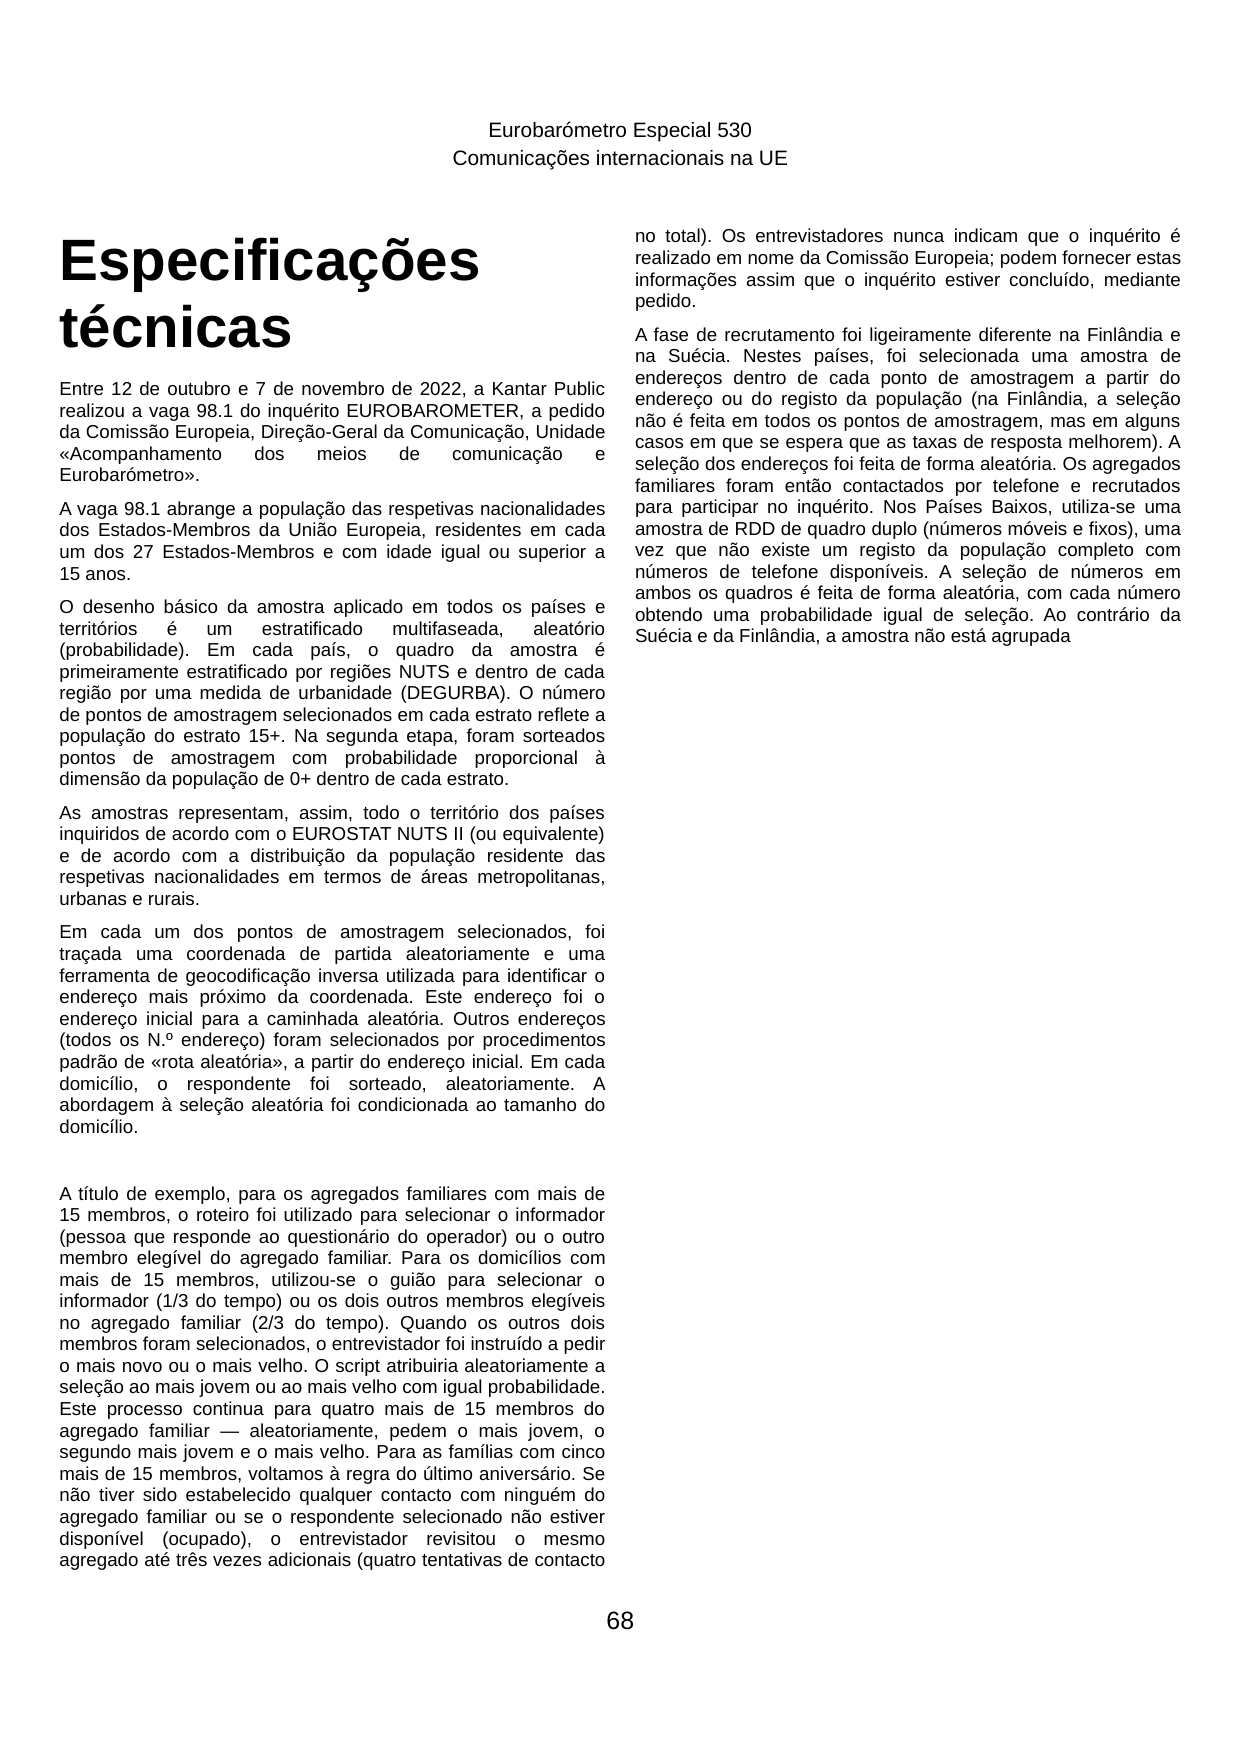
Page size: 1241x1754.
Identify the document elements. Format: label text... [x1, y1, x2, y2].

text As amostras representam, assim, todo o território dos países inquiridos de acordo com o EUROSTAT NUTS II (ou equivalente) e de acordo com a distribuição da população residente das respetivas nacionalidades em termos de áreas metropolitanas, urbanas e rurais. [59, 802, 605, 909]
subtitle Especificações técnicas [59, 225, 605, 359]
text Em cada um dos pontos de amostragem selecionados, foi traçada uma coordenada de partida aleatoriamente e uma ferramenta de geocodificação inversa utilizada para identificar o endereço mais próximo da coordenada. Este endereço foi o endereço inicial para a caminhada aleatória. Outros endereços (todos os N.º endereço) foram selecionados por procedimentos padrão de «rota aleatória», a partir do endereço inicial. Em cada domicílio, o respondente foi sorteado, aleatoriamente. A abordagem à seleção aleatória foi condicionada ao tamanho do domicílio. [59, 921, 605, 1137]
text A fase de recrutamento foi ligeiramente diferente na Finlândia e na Suécia. Nestes países, foi selecionada uma amostra de endereços dentro de cada ponto de amostragem a partir do endereço ou do registo da população (na Finlândia, a seleção não é feita em todos os pontos de amostragem, mas em alguns casos em que se espera que as taxas de resposta melhorem). A seleção dos endereços foi feita de forma aleatória. Os agregados familiares foram então contactados por telefone e recrutados para participar no inquérito. Nos Países Baixos, utiliza-se uma amostra de RDD de quadro duplo (números móveis e fixos), uma vez que não existe um registo da população completo com números de telefone disponíveis. A seleção de números em ambos os quadros é feita de forma aleatória, com cada número obtendo uma probabilidade igual de seleção. Ao contrário da Suécia e da Finlândia, a amostra não está agrupada [635, 323, 1181, 647]
text A vaga 98.1 abrange a população das respetivas nacionalidades dos Estados-Membros da União Europeia, residentes em cada um dos 27 Estados-Membros e com idade igual ou superior a 15 anos. [59, 498, 605, 584]
text no total). Os entrevistadores nunca indicam que o inquérito é realizado em nome da Comissão Europeia; podem fornecer estas informações assim que o inquérito estiver concluído, mediante pedido. [635, 225, 1181, 312]
text Entre 12 de outubro e 7 de novembro de 2022, a Kantar Public realizou a vaga 98.1 do inquérito EUROBAROMETER, a pedido da Comissão Europeia, Direção-Geral da Comunicação, Unidade «Acompanhamento dos meios de comunicação e Eurobarómetro». [59, 378, 605, 486]
text A título de exemplo, para os agregados familiares com mais de 15 membros, o roteiro foi utilizado para selecionar o informador (pessoa que responde ao questionário do operador) ou o outro membro elegível do agregado familiar. Para os domicílios com mais de 15 membros, utilizou-se o guião para selecionar o informador (1/3 do tempo) ou os dois outros membros elegíveis no agregado familiar (2/3 do tempo). Quando os outros dois membros foram selecionados, o entrevistador foi instruído a pedir o mais novo ou o mais velho. O script atribuiria aleatoriamente a seleção ao mais jovem ou ao mais velho com igual probabilidade. Este processo continua para quatro mais de 15 membros do agregado familiar — aleatoriamente, pedem o mais jovem, o segundo mais jovem e o mais velho. Para as famílias com cinco mais de 15 membros, voltamos à regra do último aniversário. Se não tiver sido estabelecido qualquer contacto com ninguém do agregado familiar ou se o respondente selecionado não estiver disponível (ocupado), o entrevistador revisitou o mesmo agregado até três vezes adicionais (quatro tentativas de contacto [59, 1182, 605, 1570]
text O desenho básico da amostra aplicado em todos os países e territórios é um estratificado multifaseada, aleatório (probabilidade). Em cada país, o quadro da amostra é primeiramente estratificado por regiões NUTS e dentro de cada região por uma medida de urbanidade (DEGURBA). O número de pontos de amostragem selecionados em cada estrato reflete a população do estrato 15+. Na segunda etapa, foram sorteados pontos de amostragem com probabilidade proporcional à dimensão da população de 0+ dentro de cada estrato. [59, 596, 605, 790]
